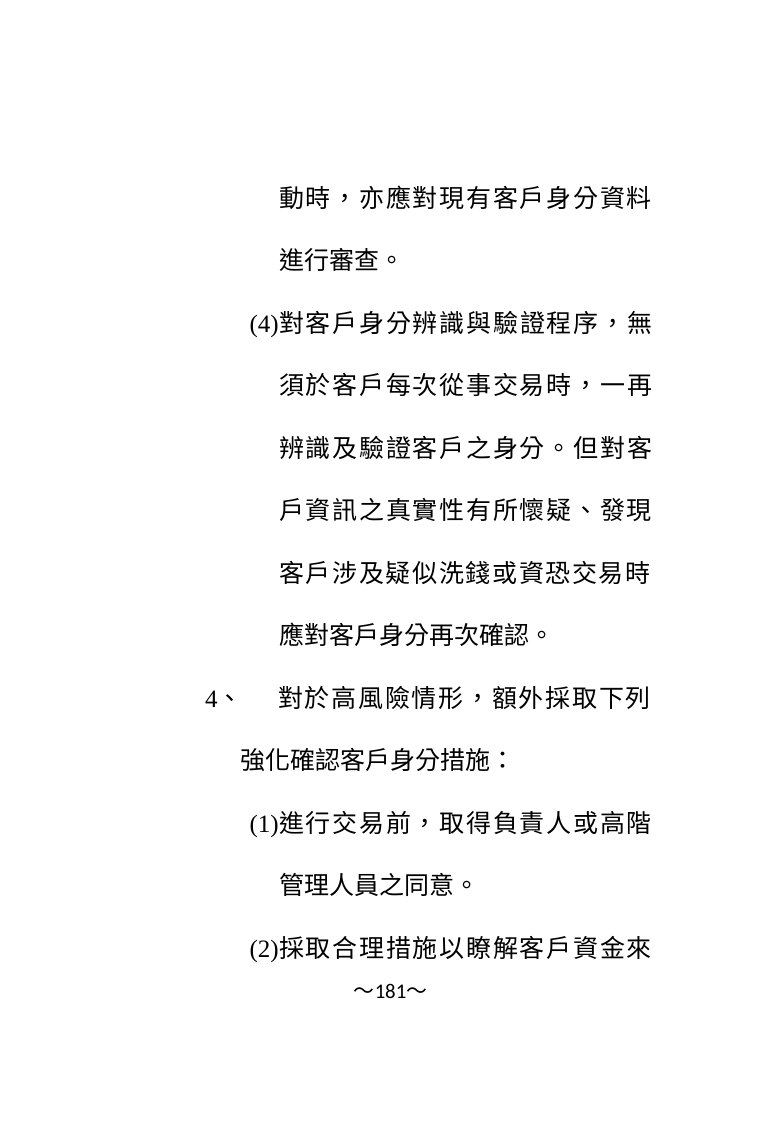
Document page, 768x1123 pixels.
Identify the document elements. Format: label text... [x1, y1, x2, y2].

list 對於高風險情形，額外採取下列強化確認客戶身分措施： [205, 654, 652, 779]
list 對客戶身分辨識與驗證程序，無須於客戶每次從事交易時，一再辨識及驗證客戶之身分。但對客戶資訊之真實性有所懷疑、發現客戶涉及疑似洗錢或資恐交易時，應對客戶身分再次確認。 [249, 279, 652, 654]
list 進行交易前，取得負責人或高階管理人員之同意。 [249, 779, 652, 904]
list 動時，亦應對現有客戶身分資料進行審查。 [249, 154, 652, 279]
list 採取合理措施以瞭解客戶資金來源。 [249, 904, 652, 967]
